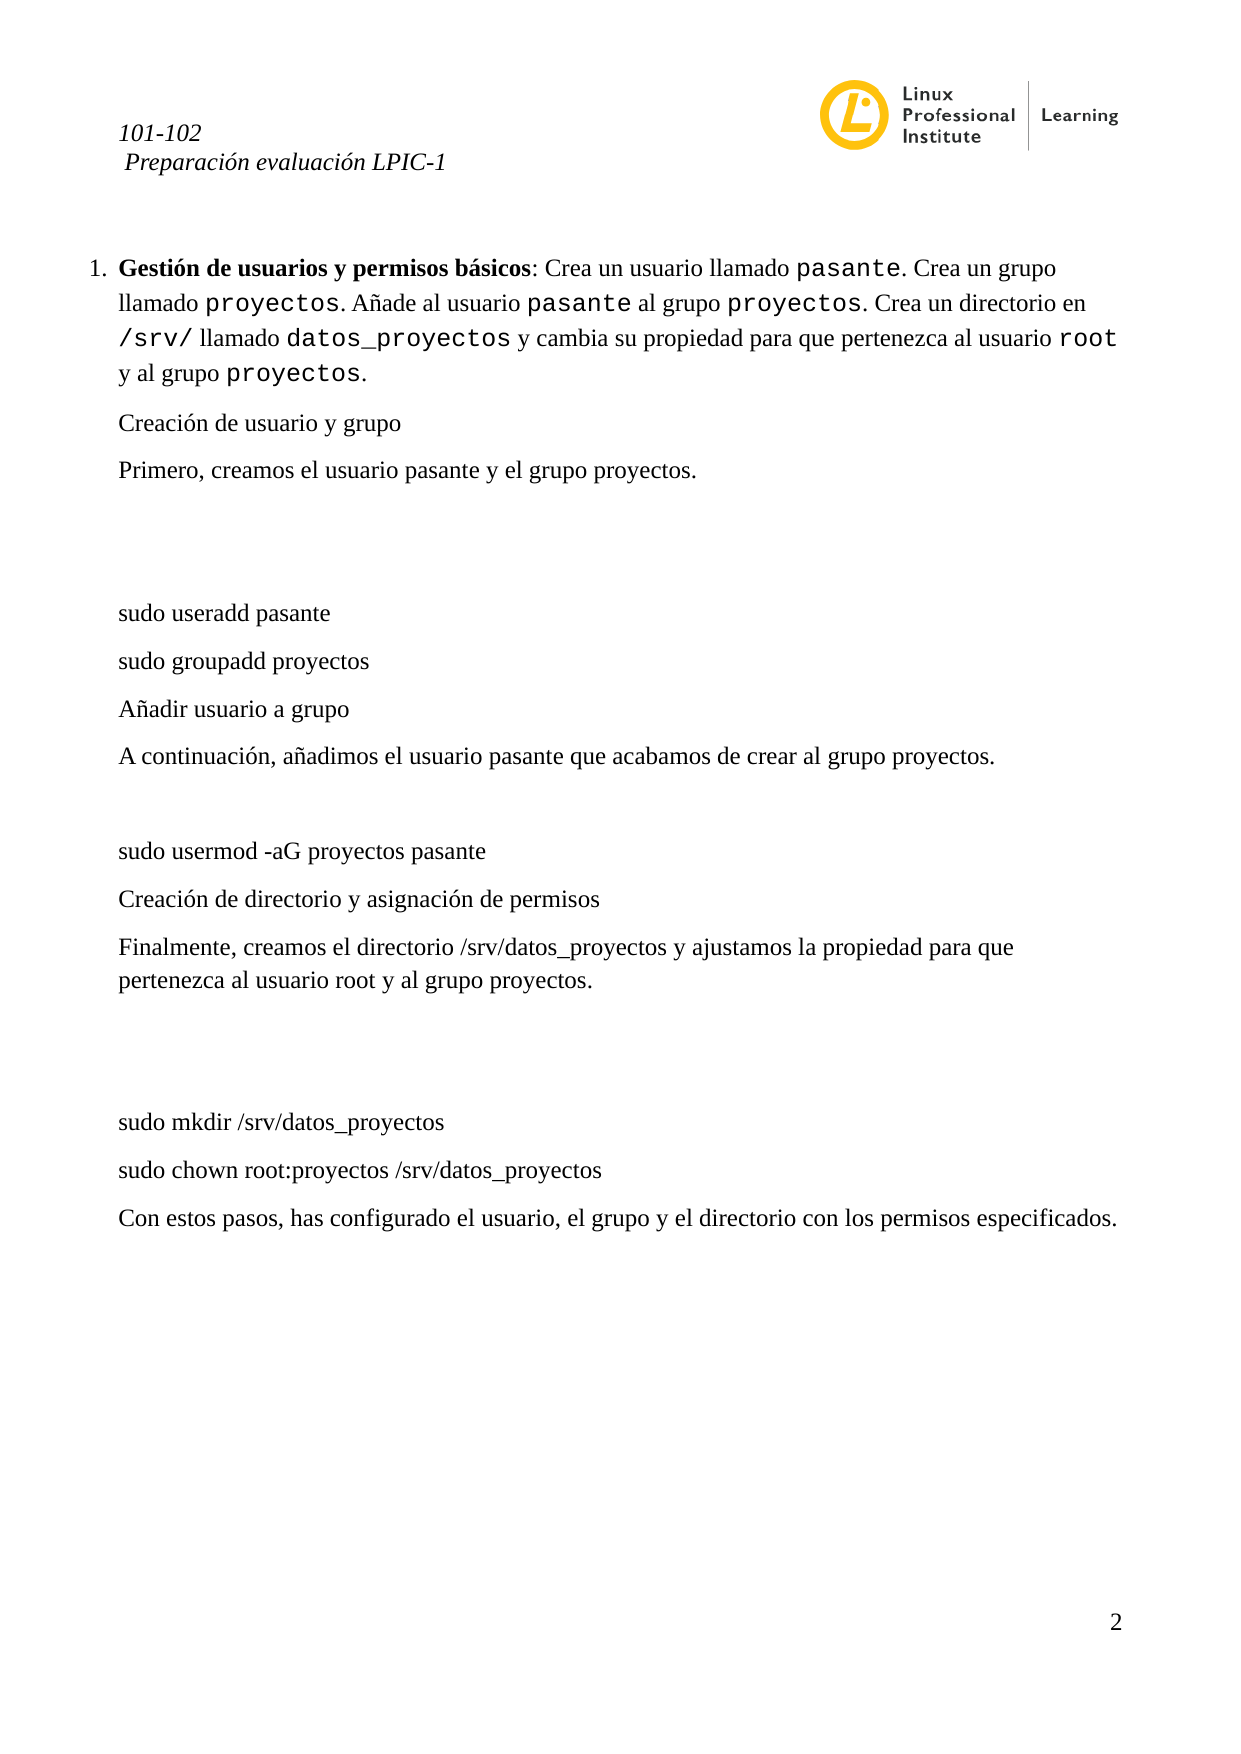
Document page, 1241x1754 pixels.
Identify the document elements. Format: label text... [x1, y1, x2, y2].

text Finalmente, creamos el directorio /srv/datos_proyectos y ajustamos la propiedad para que pertenezca al usuario root y al grupo proyectos. [118, 932, 1122, 993]
text Primero, creamos el usuario pasante y el grupo proyectos. [118, 456, 1122, 484]
text Con estos pasos, has configurado el usuario, el grupo y el directorio con los permisos especificados. [118, 1203, 1122, 1231]
text A continuación, añadimos el usuario pasante que acabamos de crear al grupo proyectos. [118, 741, 1122, 770]
text Añadir usuario a grupo [118, 694, 1122, 722]
text Creación de usuario y grupo [118, 408, 1122, 437]
text sudo useradd pasante [118, 598, 1122, 627]
text sudo chown root:proyectos /srv/datos_proyectos [118, 1155, 1122, 1184]
text sudo groupadd proyectos [118, 646, 1122, 675]
list Gestión de usuarios y permisos básicos: Crea un usuario llamado pasante. Crea un grupo llamado proyectos. Añade al usuario pasante al grupo proyectos. Crea un directorio en /srv/ llamado datos_proyectos y cambia su propiedad para que pertenezca al usuario root y al grupo proyectos. [118, 253, 1122, 389]
picture [819, 79, 1119, 151]
text sudo mkdir /srv/datos_proyectos [118, 1107, 1122, 1136]
text sudo usermod -aG proyectos pasante [118, 836, 1122, 865]
text Creación de directorio y asignación de permisos [118, 884, 1122, 913]
